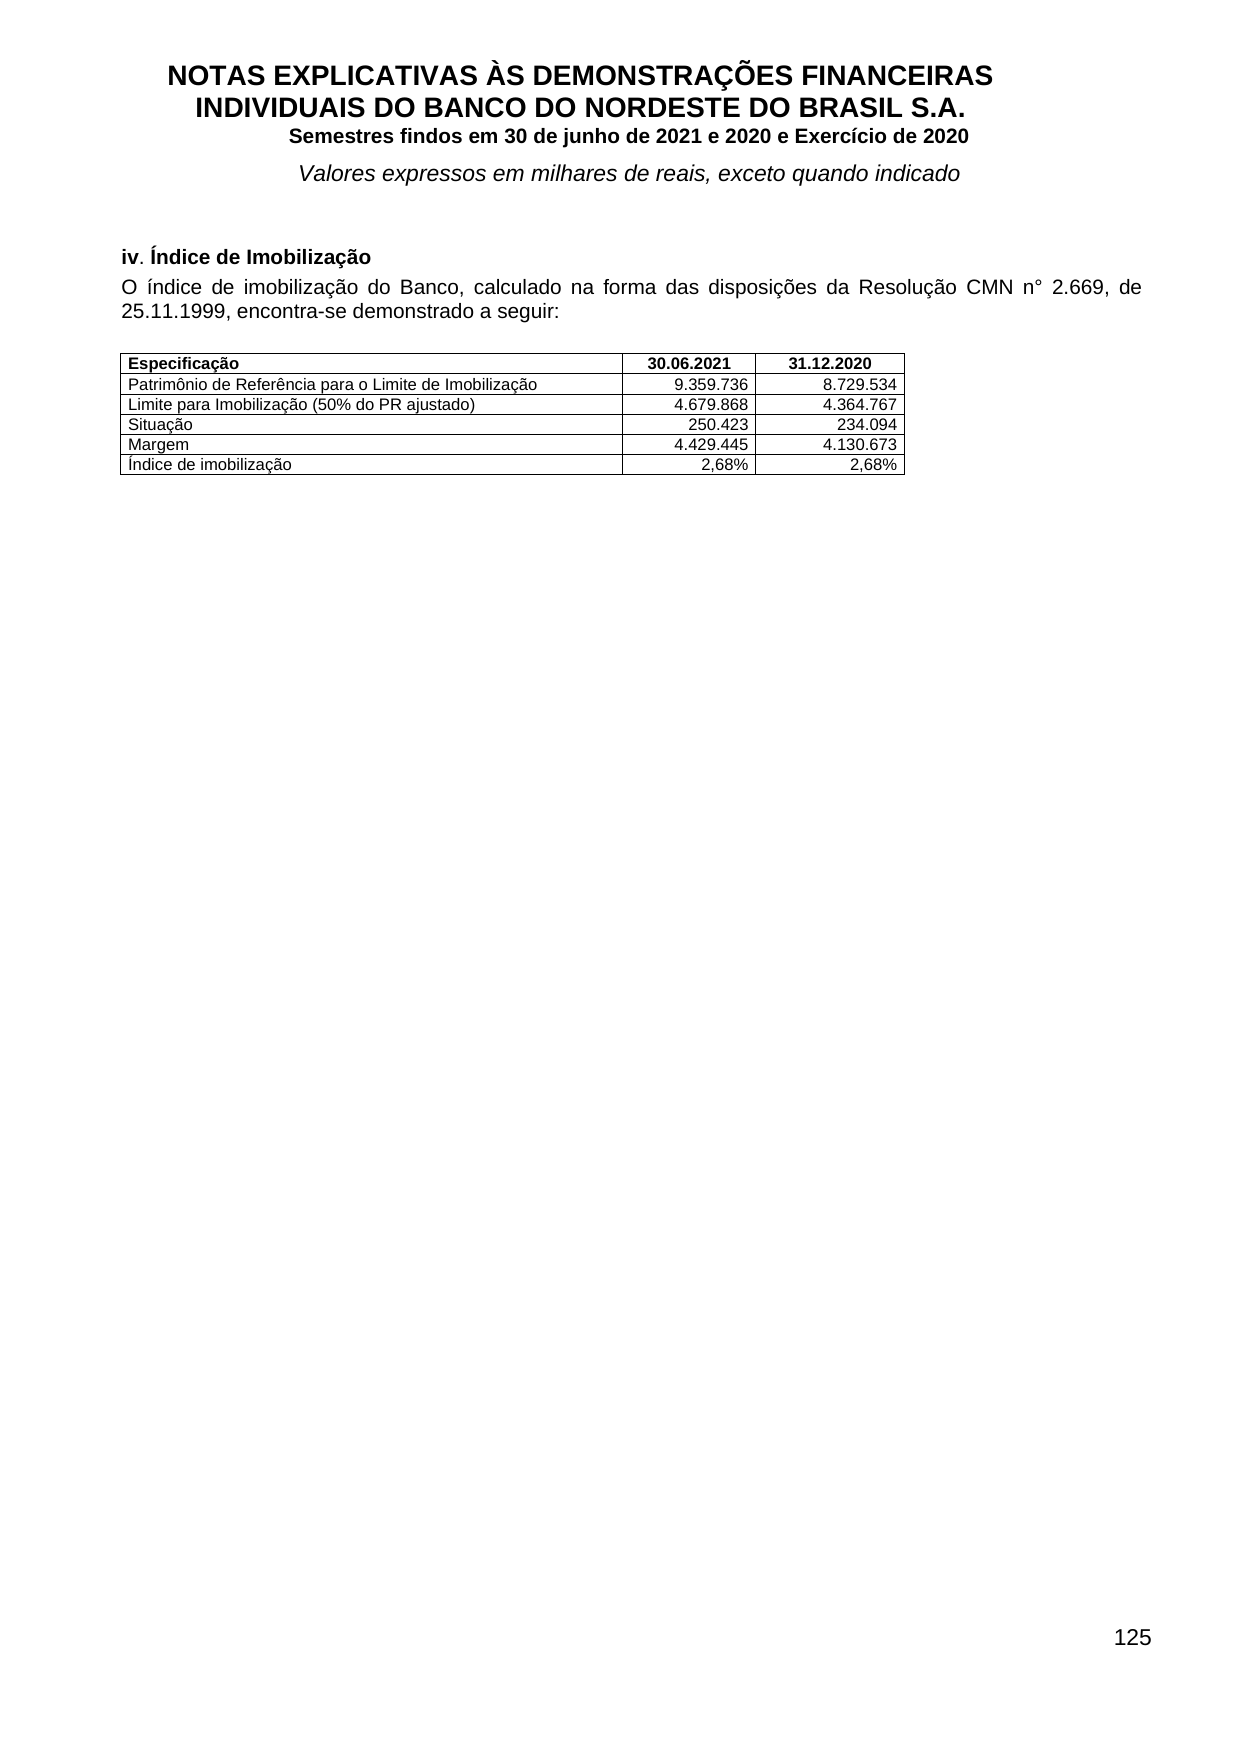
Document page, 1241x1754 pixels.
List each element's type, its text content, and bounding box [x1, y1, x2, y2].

table_cell 234.094 [756, 415, 904, 434]
table_cell 2,68% [756, 455, 904, 474]
table_cell Patrimônio de Referência para o Limite de Imobilização [121, 374, 622, 393]
table_cell Limite para Imobilização (50% do PR ajustado) [121, 395, 622, 414]
table_header 30.06.2021 [623, 354, 755, 373]
table_cell 4.679.868 [623, 395, 755, 414]
table_cell Índice de imobilização [121, 455, 622, 474]
table_cell 2,68% [623, 455, 755, 474]
table_cell Situação [121, 415, 622, 434]
table_cell 4.130.673 [756, 435, 904, 454]
text iv. Índice de Imobilização [121, 245, 1152, 269]
text O índice de imobilização do Banco, calculado na forma das disposições da Resolução CMN n° 2.669, de 25.11.1999, encontra-se demonstrado a seguir: [121, 275, 1144, 323]
table_cell Margem [121, 435, 622, 454]
table_header 31.12.2020 [756, 354, 904, 373]
table_cell 4.429.445 [623, 435, 755, 454]
table_header Especificação [121, 354, 622, 373]
table_cell 250.423 [623, 415, 755, 434]
table_cell 9.359.736 [623, 374, 755, 393]
table_cell 4.364.767 [756, 395, 904, 414]
table_cell 8.729.534 [756, 374, 904, 393]
